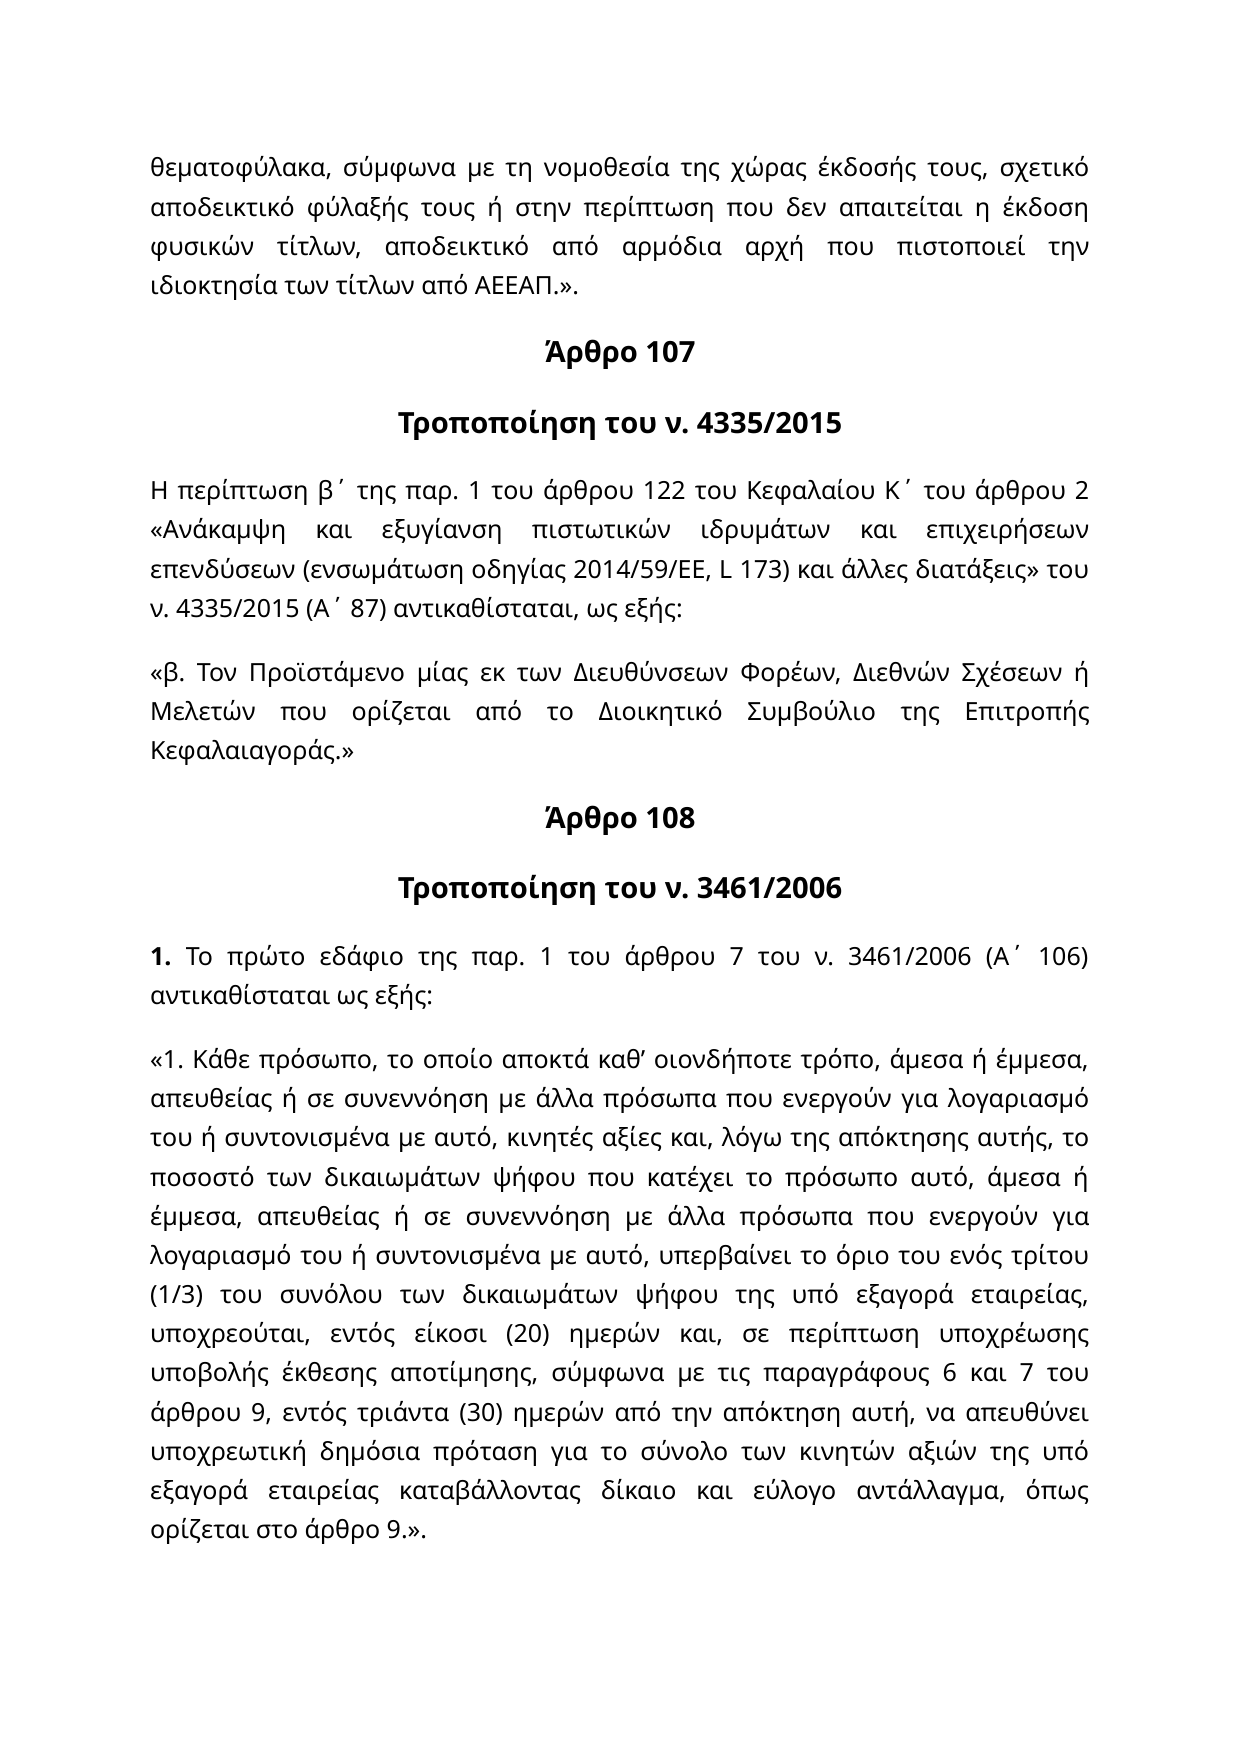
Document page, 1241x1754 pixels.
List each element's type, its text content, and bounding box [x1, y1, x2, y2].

text 1. Το πρώτο εδάφιο της παρ. 1 του άρθρου 7 του ν. 3461/2006 (Α΄ 106) αντικαθίσταται ως εξής: [150, 938, 1090, 1012]
subtitle Άρθρο 107 [150, 332, 1090, 371]
subtitle Τροποποίηση του ν. 3461/2006 [150, 868, 1090, 907]
text «1. Κάθε πρόσωπο, το οποίο αποκτά καθ’ οιονδήποτε τρόπο, άμεσα ή έμμεσα, απευθείας ή σε συνεννόηση με άλλα πρόσωπα που ενεργούν για λογαριασμό του ή συντονισμένα με αυτό, κινητές αξίες και, λόγω της απόκτησης αυτής, το ποσοστό των δικαιωμάτων ψήφου που κατέχει το πρόσωπο αυτό, άμεσα ή έμμεσα, απευθείας ή σε συνεννόηση με άλλα πρόσωπα που ενεργούν για λογαριασμό του ή συντονισμένα με αυτό, υπερβαίνει το όριο του ενός τρίτου (1/3) του συνόλου των δικαιωμάτων ψήφου της υπό εξαγορά εταιρείας, υποχρεούται, εντός είκοσι (20) ημερών και, σε περίπτωση υποχρέωσης υποβολής έκθεσης αποτίμησης, σύμφωνα με τις παραγράφους 6 και 7 του άρθρου 9, εντός τριάντα (30) ημερών από την απόκτηση αυτή, να απευθύνει υποχρεωτική δημόσια πρόταση για το σύνολο των κινητών αξιών της υπό εξαγορά εταιρείας καταβάλλοντας δίκαιο και εύλογο αντάλλαγμα, όπως ορίζεται στο άρθρο 9.». [150, 1042, 1090, 1546]
text θεματοφύλακα, σύμφωνα με τη νομοθεσία της χώρας έκδοσής τους, σχετικό αποδεικτικό φύλαξής τους ή στην περίπτωση που δεν απαιτείται η έκδοση φυσικών τίτλων, αποδεικτικό από αρμόδια αρχή που πιστοποιεί την ιδιοκτησία των τίτλων από ΑΕΕΑΠ.». [150, 150, 1090, 302]
text Η περίπτωση β΄ της παρ. 1 του άρθρου 122 του Κεφαλαίου Κ΄ του άρθρου 2 «Ανάκαμψη και εξυγίανση πιστωτικών ιδρυμάτων και επιχειρήσεων επενδύσεων (ενσωμάτωση οδηγίας 2014/59/ΕΕ, L 173) και άλλες διατάξεις» του ν. 4335/2015 (Α΄ 87) αντικαθίσταται, ως εξής: [150, 473, 1090, 624]
subtitle Τροποποίηση του ν. 4335/2015 [150, 402, 1090, 442]
text «β. Τον Προϊστάμενο μίας εκ των Διευθύνσεων Φορέων, Διεθνών Σχέσεων ή Μελετών που ορίζεται από το Διοικητικό Συμβούλιο της Επιτροπής Κεφαλαιαγοράς.» [150, 654, 1090, 767]
subtitle Άρθρο 108 [150, 797, 1090, 837]
